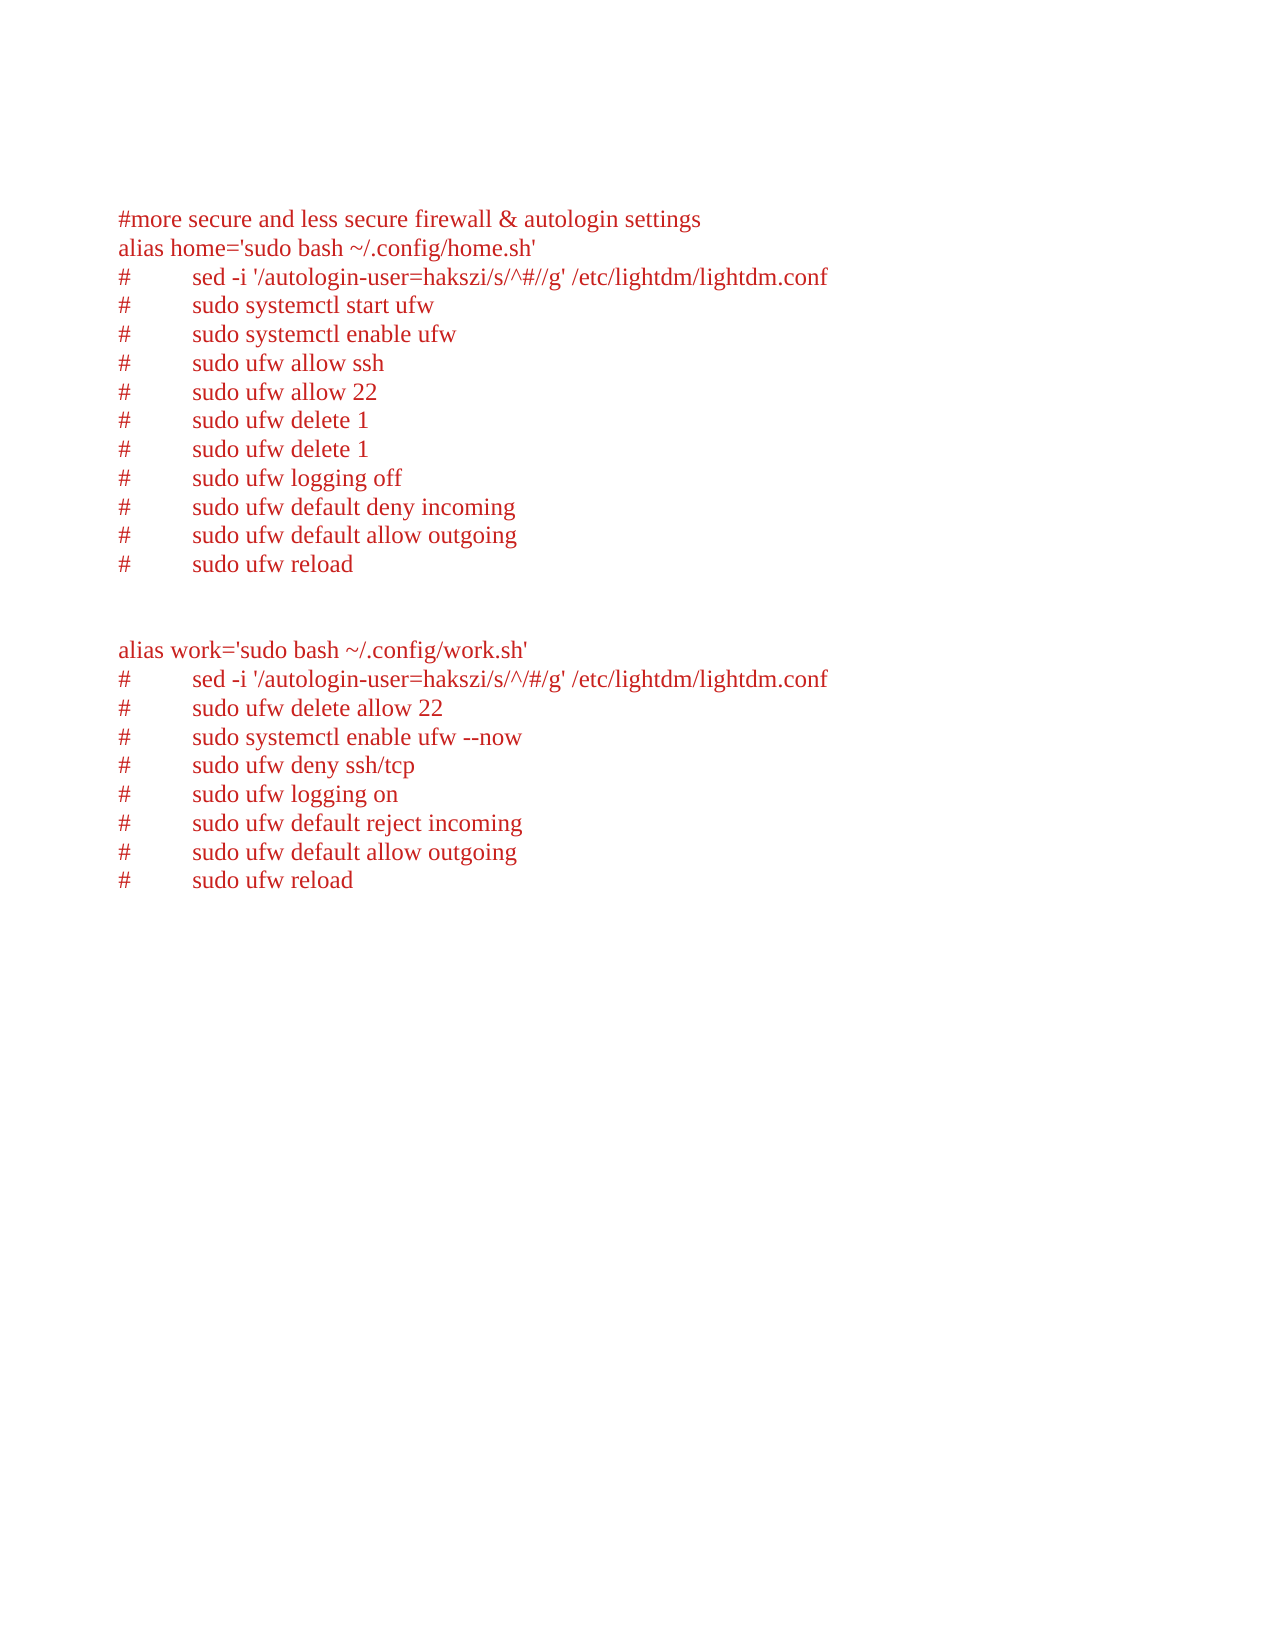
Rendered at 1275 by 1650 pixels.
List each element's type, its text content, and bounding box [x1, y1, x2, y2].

text # sudo ufw default allow outgoing [118, 837, 1157, 866]
text #more secure and less secure firewall & autologin settings [118, 204, 1157, 233]
text # sed -i '/autologin-user=hakszi/s/^#//g' /etc/lightdm/lightdm.conf [118, 262, 1157, 291]
text # sudo ufw default reject incoming [118, 808, 1157, 837]
text alias home='sudo bash ~/.config/home.sh' [118, 233, 1157, 262]
text # sudo ufw delete allow 22 [118, 693, 1157, 722]
text # sudo ufw reload [118, 866, 1157, 894]
text alias work='sudo bash ~/.config/work.sh' [118, 636, 1157, 664]
text # sudo ufw deny ssh/tcp [118, 751, 1157, 779]
text # sudo ufw allow ssh [118, 348, 1157, 377]
text # sudo ufw reload [118, 549, 1157, 578]
text # sudo ufw logging off [118, 463, 1157, 492]
text # sudo ufw allow 22 [118, 377, 1157, 406]
text # sudo ufw default deny incoming [118, 492, 1157, 521]
text # sudo systemctl enable ufw [118, 319, 1157, 348]
text # sudo systemctl enable ufw --now [118, 722, 1157, 751]
text # sudo ufw logging on [118, 779, 1157, 808]
text # sudo ufw delete 1 [118, 406, 1157, 434]
text # sudo systemctl start ufw [118, 291, 1157, 319]
text # sudo ufw default allow outgoing [118, 521, 1157, 549]
text # sed -i '/autologin-user=hakszi/s/^/#/g' /etc/lightdm/lightdm.conf [118, 664, 1157, 693]
text # sudo ufw delete 1 [118, 434, 1157, 463]
